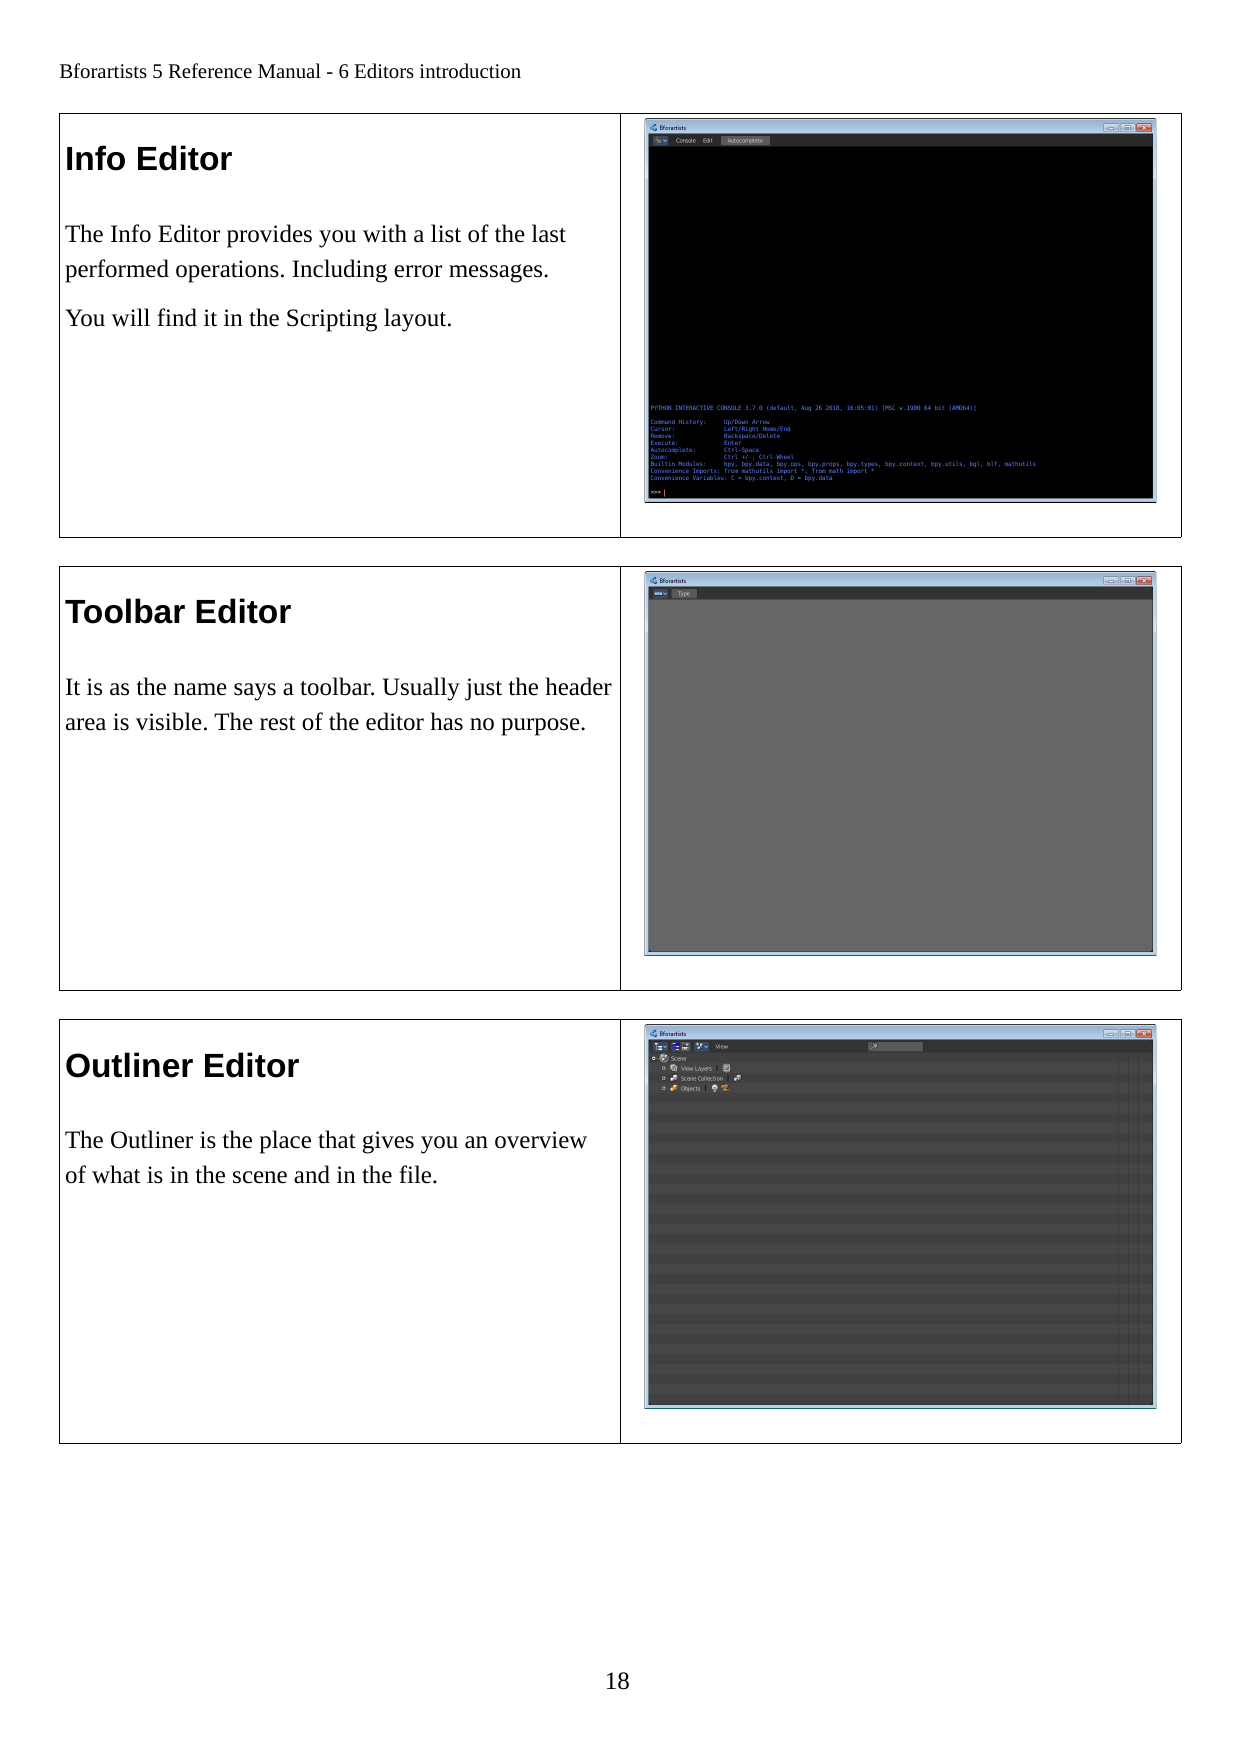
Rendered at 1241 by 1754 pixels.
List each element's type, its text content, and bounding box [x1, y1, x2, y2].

picture [644, 1024, 1157, 1409]
picture [644, 118, 1157, 503]
picture [644, 571, 1157, 956]
table_header Info Editor The Info Editor provides you with a list of the last performed operations. Including error messages. You will find it in the Scripting layout. [60, 114, 620, 537]
table_header Toolbar Editor It is as the name says a toolbar. Usually just the header area is visible. The rest of the editor has no purpose. [60, 567, 620, 990]
table_header [621, 114, 1181, 537]
table_header [621, 1020, 1181, 1443]
table_header [621, 567, 1181, 990]
table_header Outliner Editor The Outliner is the place that gives you an overview of what is in the scene and in the file. [60, 1020, 620, 1443]
